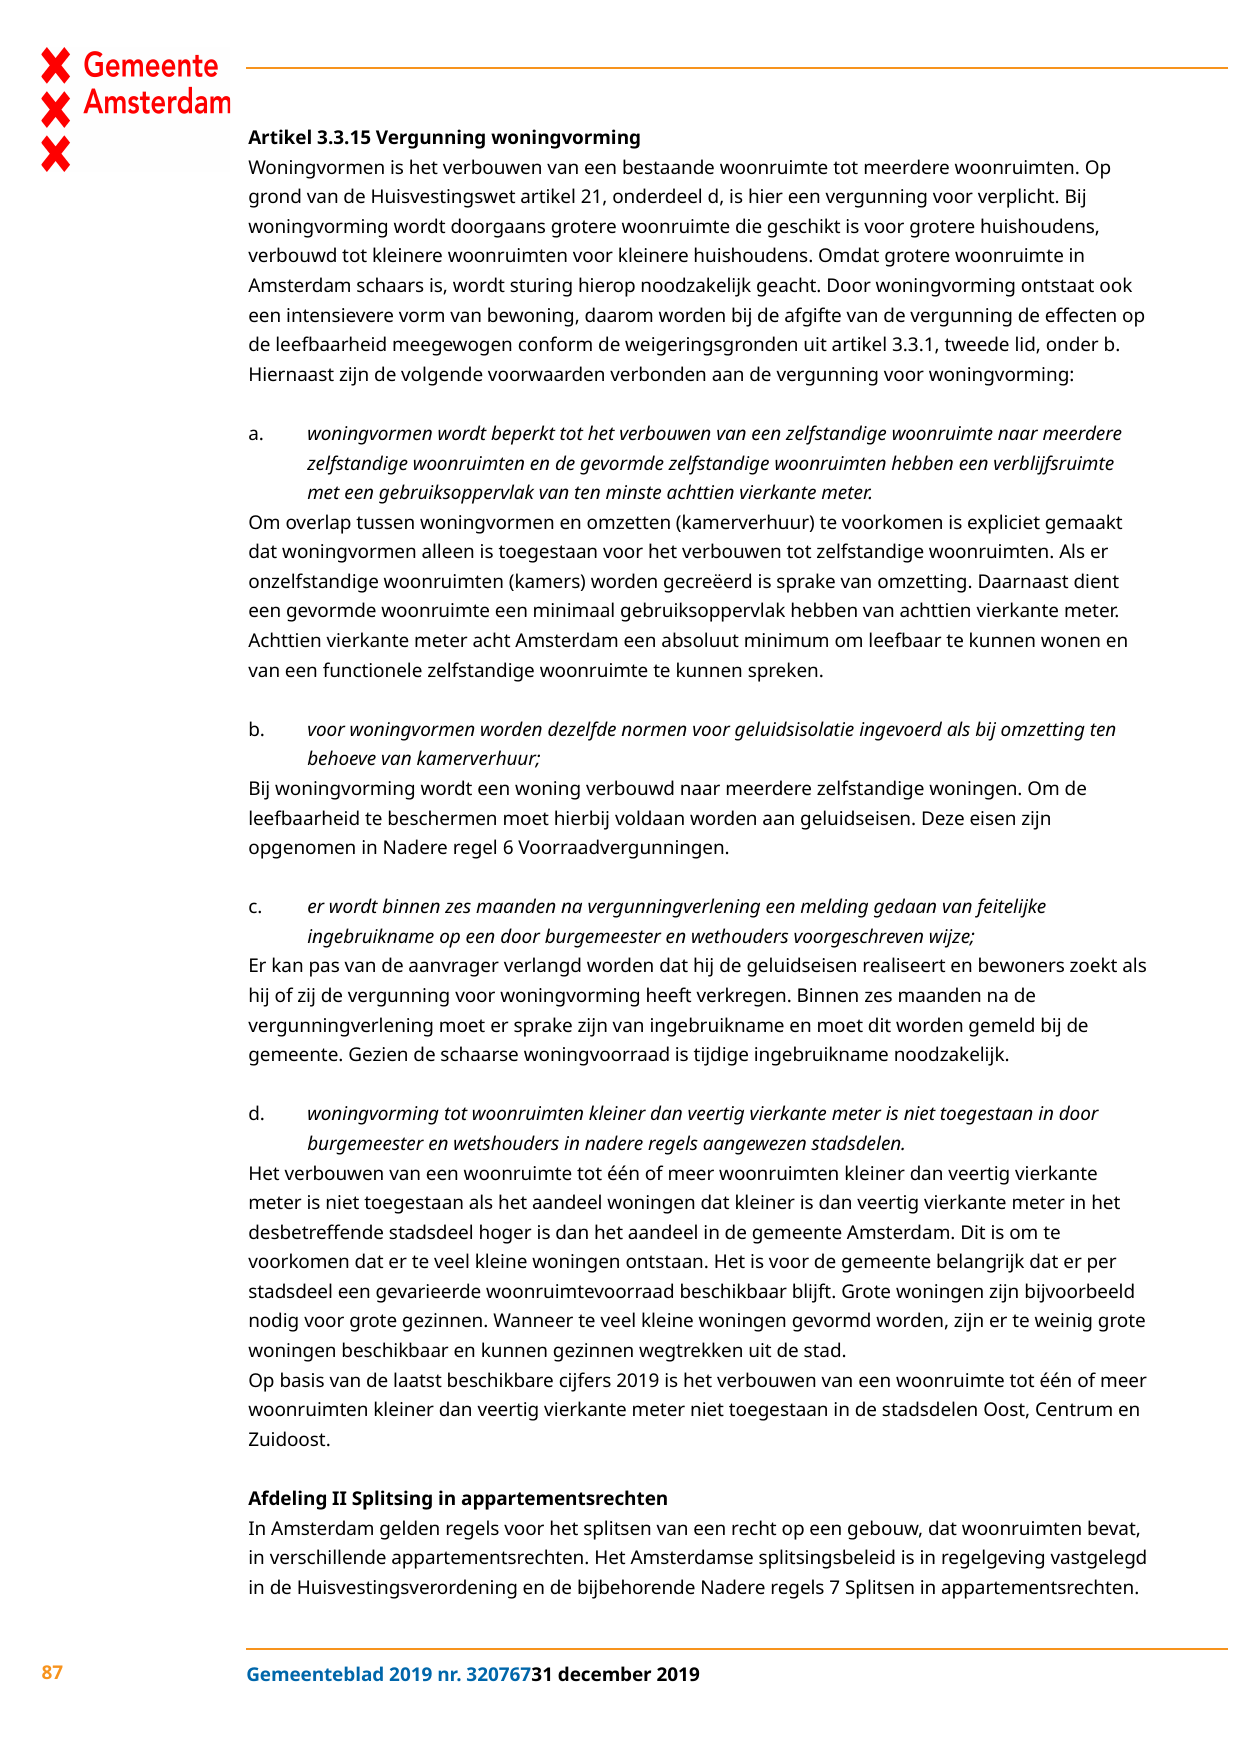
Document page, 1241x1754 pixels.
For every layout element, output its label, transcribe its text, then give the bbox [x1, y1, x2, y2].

list voor woningvormen worden dezelfde normen voor geluidsisolatie ingevoerd als bij omzetting ten behoeve van kamerverhuur; [248, 716, 1152, 771]
text Op basis van de laatst beschikbare cijfers 2019 is het verbouwen van een woonruimte tot één of meer woonruimten kleiner dan veertig vierkante meter niet toegestaan in de stadsdelen Oost, Centrum en Zuidoost. [248, 1367, 1152, 1452]
list woningvormen wordt beperkt tot het verbouwen van een zelfstandige woonruimte naar meerdere zelfstandige woonruimten en de gevormde zelfstandige woonruimten hebben een verblijfsruimte met een gebruiksoppervlak van ten minste achttien vierkante meter. [248, 420, 1152, 505]
text Woningvormen is het verbouwen van een bestaande woonruimte tot meerdere woonruimten. Op grond van de Huisvestingswet artikel 21, onderdeel d, is hier een vergunning voor verplicht. Bij woningvorming wordt doorgaans grotere woonruimte die geschikt is voor grotere huishoudens, verbouwd tot kleinere woonruimten voor kleinere huishoudens. Omdat grotere woonruimte in Amsterdam schaars is, wordt sturing hierop noodzakelijk geacht. Door woningvorming ontstaat ook een intensievere vorm van bewoning, daarom worden bij de afgifte van de vergunning de effecten op de leefbaarheid meegewogen conform de weigeringsgronden uit artikel 3.3.1, tweede lid, onder b. [248, 154, 1152, 357]
list er wordt binnen zes maanden na vergunningverlening een melding gedaan van feitelijke ingebruikname op een door burgemeester en wethouders voorgeschreven wijze; [248, 893, 1152, 949]
list woningvorming tot woonruimten kleiner dan veertig vierkante meter is niet toegestaan in door burgemeester en wetshouders in nadere regels aangewezen stadsdelen. [248, 1101, 1152, 1156]
text Bij woningvorming wordt een woning verbouwd naar meerdere zelfstandige woningen. Om de leefbaarheid te beschermen moet hierbij voldaan worden aan geluidseisen. Deze eisen zijn opgenomen in Nadere regel 6 Voorraadvergunningen. [248, 775, 1152, 860]
text Artikel 3.3.15 Vergunning woningvorming [248, 124, 1152, 150]
text Afdeling II Splitsing in appartementsrechten [248, 1485, 1152, 1511]
text In Amsterdam gelden regels voor het splitsen van een recht op een gebouw, dat woonruimten bevat, in verschillende appartementsrechten. Het Amsterdamse splitsingsbeleid is in regelgeving vastgelegd in de Huisvestingsverordening en de bijbehorende Nadere regels 7 Splitsen in appartementsrechten. [248, 1515, 1152, 1600]
picture [41, 47, 231, 172]
text Om overlap tussen woningvormen en omzetten (kamerverhuur) te voorkomen is expliciet gemaakt dat woningvormen alleen is toegestaan voor het verbouwen tot zelfstandige woonruimten. Als er onzelfstandige woonruimten (kamers) worden gecreëerd is sprake van omzetting. Daarnaast dient een gevormde woonruimte een minimaal gebruiksoppervlak hebben van achttien vierkante meter. Achttien vierkante meter acht Amsterdam een absoluut minimum om leefbaar te kunnen wonen en van een functionele zelfstandige woonruimte te kunnen spreken. [248, 509, 1152, 683]
text Er kan pas van de aanvrager verlangd worden dat hij de geluidseisen realiseert en bewoners zoekt als hij of zij de vergunning voor woningvorming heeft verkregen. Binnen zes maanden na de vergunningverlening moet er sprake zijn van ingebruikname en moet dit worden gemeld bij de gemeente. Gezien de schaarse woningvoorraad is tijdige ingebruikname noodzakelijk. [248, 953, 1152, 1067]
text Het verbouwen van een woonruimte tot één of meer woonruimten kleiner dan veertig vierkante meter is niet toegestaan als het aandeel woningen dat kleiner is dan veertig vierkante meter in het desbetreffende stadsdeel hoger is dan het aandeel in de gemeente Amsterdam. Dit is om te voorkomen dat er te veel kleine woningen ontstaan. Het is voor de gemeente belangrijk dat er per stadsdeel een gevarieerde woonruimtevoorraad beschikbaar blijft. Grote woningen zijn bijvoorbeeld nodig voor grote gezinnen. Wanneer te veel kleine woningen gevormd worden, zijn er te weinig grote woningen beschikbaar en kunnen gezinnen wegtrekken uit de stad. [248, 1160, 1152, 1363]
text Hiernaast zijn de volgende voorwaarden verbonden aan de vergunning voor woningvorming: [248, 361, 1152, 387]
